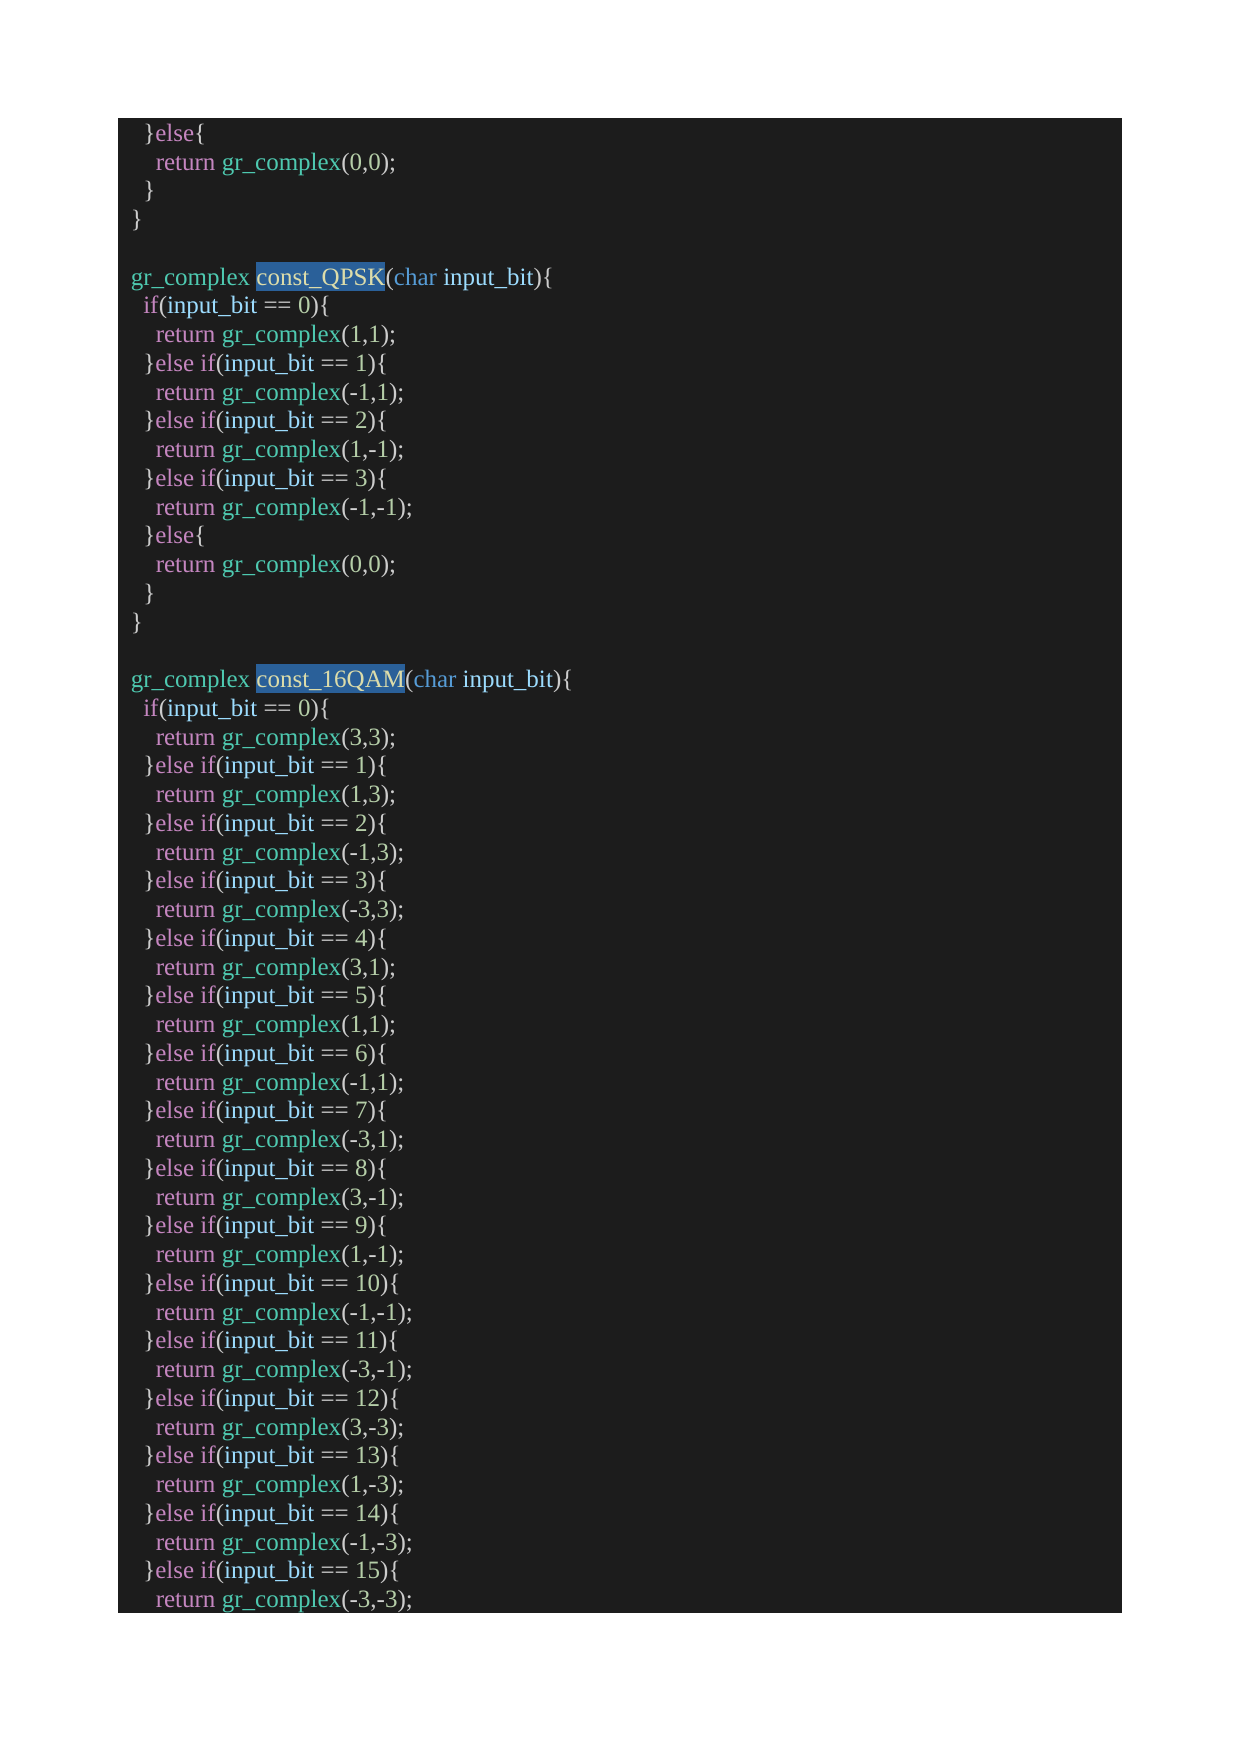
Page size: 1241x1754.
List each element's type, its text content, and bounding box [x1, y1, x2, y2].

table_header }else{ return gr_complex(0,0); } } gr_complex const_QPSK(char input_bit){ if(input_bit == 0){ return gr_complex(1,1); }else if(input_bit == 1){ return gr_complex(-1,1); }else if(input_bit == 2){ return gr_complex(1,-1); }else if(input_bit == 3){ return gr_complex(-1,-1); }else{ return gr_complex(0,0); } } gr_complex const_16QAM(char input_bit){ if(input_bit == 0){ return gr_complex(3,3); }else if(input_bit == 1){ return gr_complex(1,3); }else if(input_bit == 2){ return gr_complex(-1,3); }else if(input_bit == 3){ return gr_complex(-3,3); }else if(input_bit == 4){ return gr_complex(3,1); }else if(input_bit == 5){ return gr_complex(1,1); }else if(input_bit == 6){ return gr_complex(-1,1); }else if(input_bit == 7){ return gr_complex(-3,1); }else if(input_bit == 8){ return gr_complex(3,-1); }else if(input_bit == 9){ return gr_complex(1,-1); }else if(input_bit == 10){ return gr_complex(-1,-1); }else if(input_bit == 11){ return gr_complex(-3,-1); }else if(input_bit == 12){ return gr_complex(3,-3); }else if(input_bit == 13){ return gr_complex(1,-3); }else if(input_bit == 14){ return gr_complex(-1,-3); }else if(input_bit == 15){ return gr_complex(-3,-3); [118, 118, 1122, 1613]
